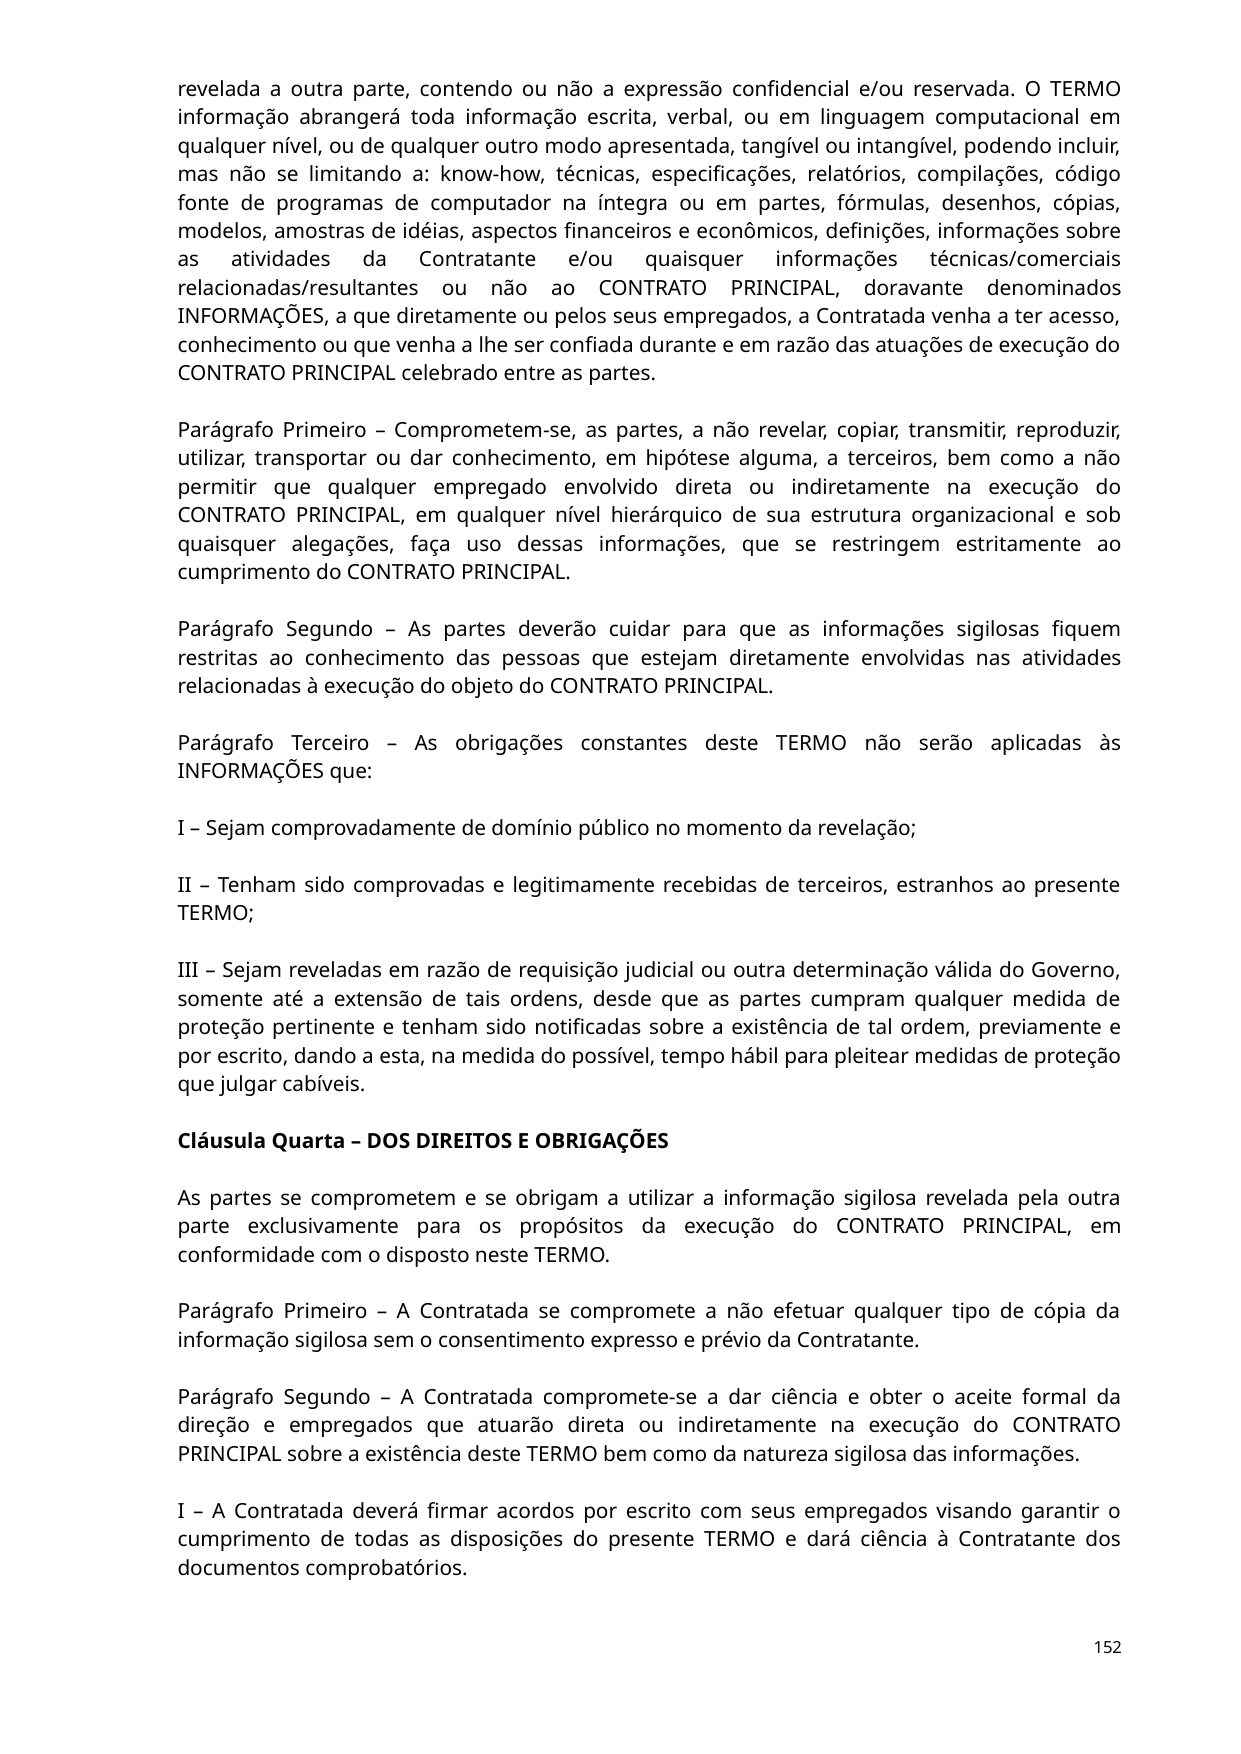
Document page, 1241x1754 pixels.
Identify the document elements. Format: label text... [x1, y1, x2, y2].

text Parágrafo Primeiro – A Contratada se compromete a não efetuar qualquer tipo de cópia da informação sigilosa sem o consentimento expresso e prévio da Contratante. [177, 1297, 1122, 1353]
text III – Sejam reveladas em razão de requisição judicial ou outra determinação válida do Governo, somente até a extensão de tais ordens, desde que as partes cumpram qualquer medida de proteção pertinente e tenham sido notificadas sobre a existência de tal ordem, previamente e por escrito, dando a esta, na medida do possível, tempo hábil para pleitear medidas de proteção que julgar cabíveis. [177, 955, 1122, 1098]
text Parágrafo Primeiro – Comprometem-se, as partes, a não revelar, copiar, transmitir, reproduzir, utilizar, transportar ou dar conhecimento, em hipótese alguma, a terceiros, bem como a não permitir que qualquer empregado envolvido direta ou indiretamente na execução do CONTRATO PRINCIPAL, em qualquer nível hierárquico de sua estrutura organizacional e sob quaisquer alegações, faça uso dessas informações, que se restringem estritamente ao cumprimento do CONTRATO PRINCIPAL. [177, 415, 1122, 586]
text Cláusula Quarta – DOS DIREITOS E OBRIGAÇÕES [177, 1126, 1122, 1154]
text II – Tenham sido comprovadas e legitimamente recebidas de terceiros, estranhos ao presente TERMO; [177, 870, 1122, 927]
text Parágrafo Terceiro – As obrigações constantes deste TERMO não serão aplicadas às INFORMAÇÕES que: [177, 728, 1122, 785]
text I – A Contratada deverá firmar acordos por escrito com seus empregados visando garantir o cumprimento de todas as disposições do presente TERMO e dará ciência à Contratante dos documentos comprobatórios. [177, 1496, 1122, 1581]
text As partes se comprometem e se obrigam a utilizar a informação sigilosa revelada pela outra parte exclusivamente para os propósitos da execução do CONTRATO PRINCIPAL, em conformidade com o disposto neste TERMO. [177, 1183, 1122, 1268]
text I – Sejam comprovadamente de domínio público no momento da revelação; [177, 813, 1122, 842]
text Parágrafo Segundo – As partes deverão cuidar para que as informações sigilosas fiquem restritas ao conhecimento das pessoas que estejam diretamente envolvidas nas atividades relacionadas à execução do objeto do CONTRATO PRINCIPAL. [177, 614, 1122, 699]
text Parágrafo Segundo – A Contratada compromete-se a dar ciência e obter o aceite formal da direção e empregados que atuarão direta ou indiretamente na execução do CONTRATO PRINCIPAL sobre a existência deste TERMO bem como da natureza sigilosa das informações. [177, 1382, 1122, 1467]
text revelada a outra parte, contendo ou não a expressão confidencial e/ou reservada. O TERMO informação abrangerá toda informação escrita, verbal, ou em linguagem computacional em qualquer nível, ou de qualquer outro modo apresentada, tangível ou intangível, podendo incluir, mas não se limitando a: know-how, técnicas, especificações, relatórios, compilações, código fonte de programas de computador na íntegra ou em partes, fórmulas, desenhos, cópias, modelos, amostras de idéias, aspectos financeiros e econômicos, definições, informações sobre as atividades da Contratante e/ou quaisquer informações técnicas/comerciais relacionadas/resultantes ou não ao CONTRATO PRINCIPAL, doravante denominados INFORMAÇÕES, a que diretamente ou pelos seus empregados, a Contratada venha a ter acesso, conhecimento ou que venha a lhe ser confiada durante e em razão das atuações de execução do CONTRATO PRINCIPAL celebrado entre as partes. [177, 74, 1122, 387]
